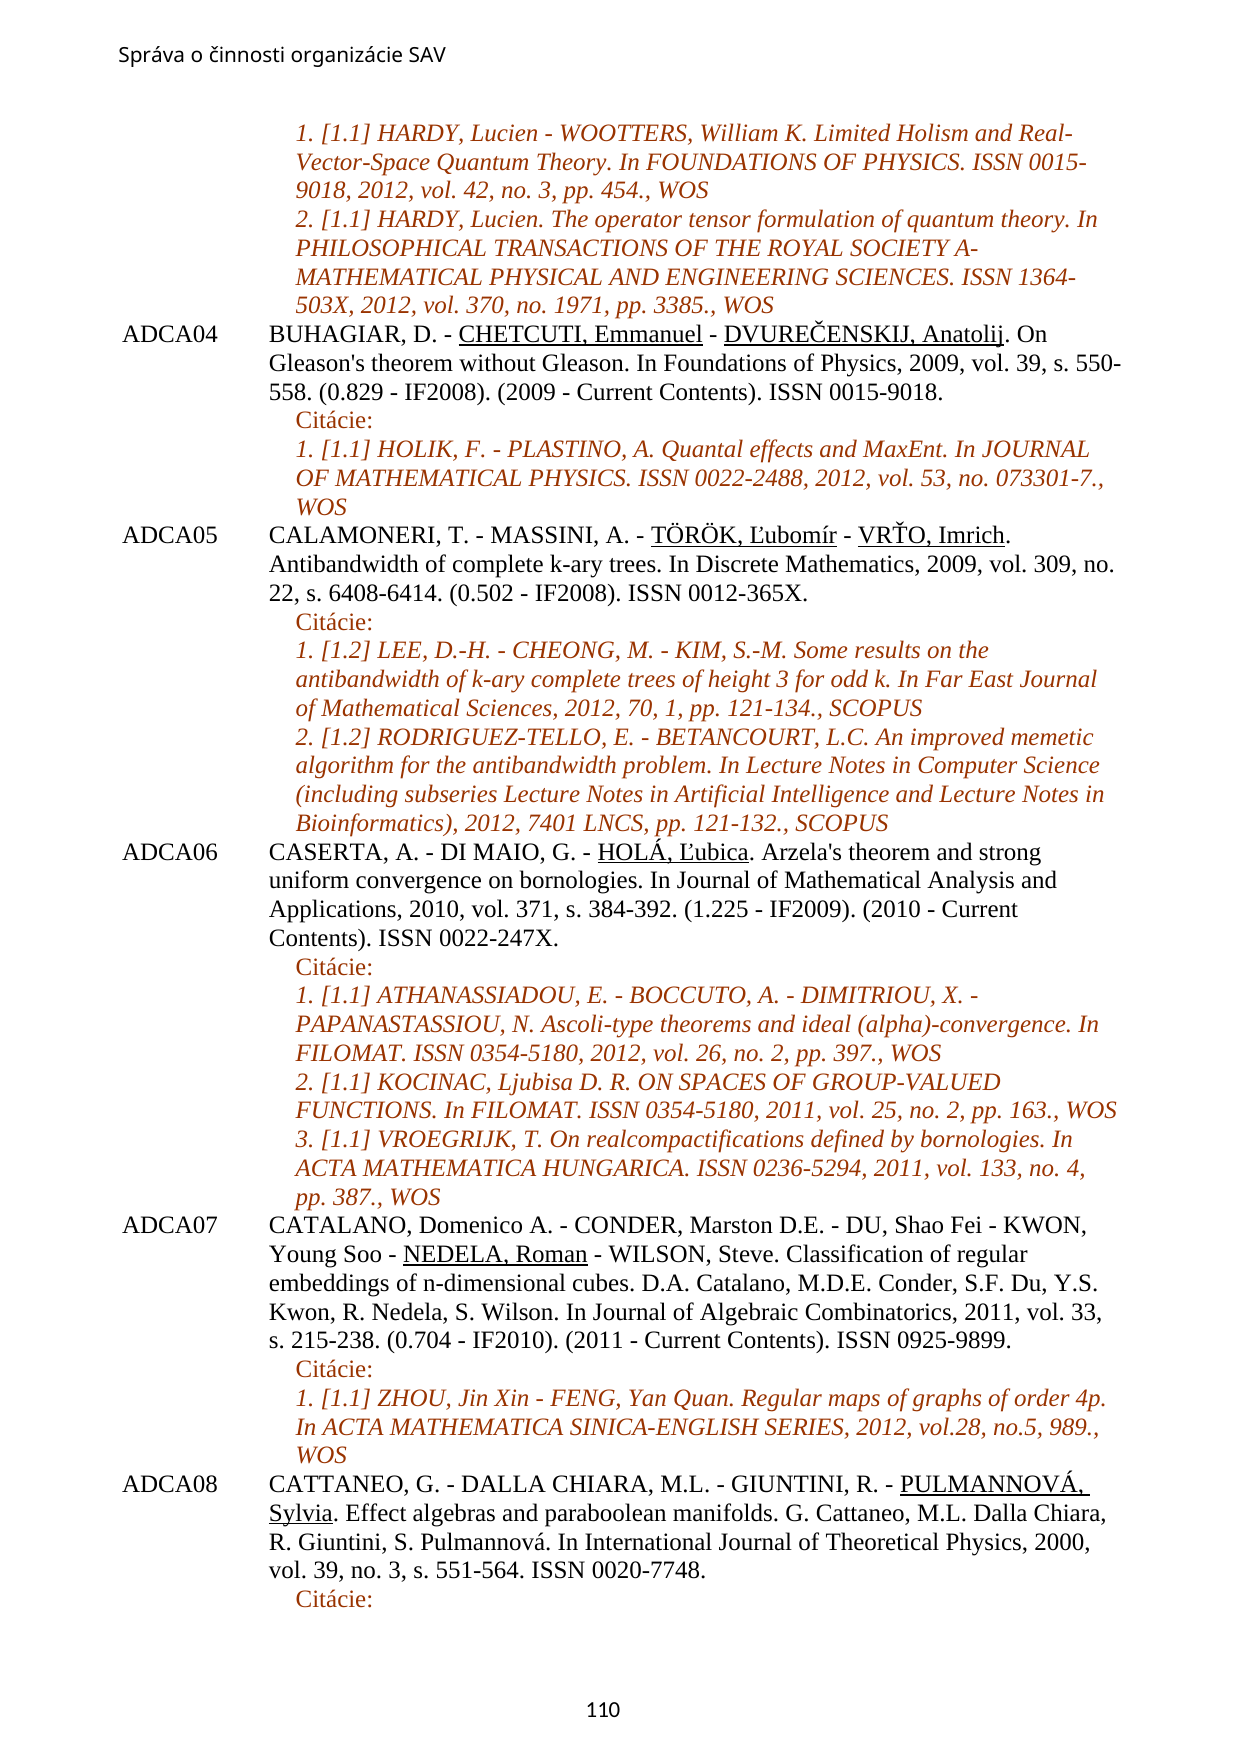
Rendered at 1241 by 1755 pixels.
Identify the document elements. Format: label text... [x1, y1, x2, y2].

text 1. [1.1] ZHOU, Jin Xin - FENG, Yan Quan. Regular maps of graphs of order 4p. In ACTA MATHEMATICA SINICA-ENGLISH SERIES, 2012, vol.28, no.5, 989., WOS [295, 1383, 1122, 1469]
text 2. [1.2] RODRIGUEZ-TELLO, E. - BETANCOURT, L.C. An improved memetic algorithm for the antibandwidth problem. In Lecture Notes in Computer Science (including subseries Lecture Notes in Artificial Intelligence and Lecture Notes in Bioinformatics), 2012, 7401 LNCS, pp. 121-132., SCOPUS [295, 722, 1122, 837]
table_header ADCA08 [122, 1469, 269, 1584]
table_header CATALANO, Domenico A. - CONDER, Marston D.E. - DU, Shao Fei - KWON, Young Soo - NEDELA, Roman - WILSON, Steve. Classification of regular embeddings of n-dimensional cubes. D.A. Catalano, M.D.E. Conder, S.F. Du, Y.S. Kwon, R. Nedela, S. Wilson. In Journal of Algebraic Combinatorics, 2011, vol. 33, s. 215-238. (0.704 - IF2010). (2011 - Current Contents). ISSN 0925-9899. [269, 1211, 1122, 1354]
table_header ADCA06 [122, 837, 269, 952]
text 1. [1.1] ATHANASSIADOU, E. - BOCCUTO, A. - DIMITRIOU, X. - PAPANASTASSIOU, N. Ascoli-type theorems and ideal (alpha)-convergence. In FILOMAT. ISSN 0354-5180, 2012, vol. 26, no. 2, pp. 397., WOS [295, 981, 1122, 1067]
table_header CASERTA, A. - DI MAIO, G. - HOLÁ, Ľubica. Arzela's theorem and strong uniform convergence on bornologies. In Journal of Mathematical Analysis and Applications, 2010, vol. 371, s. 384-392. (1.225 - IF2009). (2010 - Current Contents). ISSN 0022-247X. [269, 837, 1122, 952]
text 2. [1.1] KOCINAC, Ljubisa D. R. ON SPACES OF GROUP-VALUED FUNCTIONS. In FILOMAT. ISSN 0354-5180, 2011, vol. 25, no. 2, pp. 163., WOS [295, 1067, 1122, 1124]
text 1. [1.2] LEE, D.-H. - CHEONG, M. - KIM, S.-M. Some results on the antibandwidth of k-ary complete trees of height 3 for odd k. In Far East Journal of Mathematical Sciences, 2012, 70, 1, pp. 121-134., SCOPUS [295, 636, 1122, 722]
text Citácie: [295, 952, 1122, 981]
text 3. [1.1] VROEGRIJK, T. On realcompactifications defined by bornologies. In ACTA MATHEMATICA HUNGARICA. ISSN 0236-5294, 2011, vol. 133, no. 4, pp. 387., WOS [295, 1124, 1122, 1211]
table_header ADCA04 [122, 319, 269, 406]
text 1. [1.1] HARDY, Lucien - WOOTTERS, William K. Limited Holism and Real-Vector-Space Quantum Theory. In FOUNDATIONS OF PHYSICS. ISSN 0015-9018, 2012, vol. 42, no. 3, pp. 454., WOS [295, 118, 1122, 204]
text Citácie: [295, 1584, 1122, 1613]
table_header CALAMONERI, T. - MASSINI, A. - TÖRÖK, Ľubomír - VRŤO, Imrich. Antibandwidth of complete k-ary trees. In Discrete Mathematics, 2009, vol. 309, no. 22, s. 6408-6414. (0.502 - IF2008). ISSN 0012-365X. [269, 521, 1122, 607]
table_header BUHAGIAR, D. - CHETCUTI, Emmanuel - DVUREČENSKIJ, Anatolij. On Gleason's theorem without Gleason. In Foundations of Physics, 2009, vol. 39, s. 550-558. (0.829 - IF2008). (2009 - Current Contents). ISSN 0015-9018. [269, 319, 1122, 406]
table_header ADCA07 [122, 1211, 269, 1354]
text Citácie: [295, 406, 1122, 434]
table_header CATTANEO, G. - DALLA CHIARA, M.L. - GIUNTINI, R. - PULMANNOVÁ, Sylvia. Effect algebras and paraboolean manifolds. G. Cattaneo, M.L. Dalla Chiara, R. Giuntini, S. Pulmannová. In International Journal of Theoretical Physics, 2000, vol. 39, no. 3, s. 551-564. ISSN 0020-7748. [269, 1469, 1122, 1584]
text 2. [1.1] HARDY, Lucien. The operator tensor formulation of quantum theory. In PHILOSOPHICAL TRANSACTIONS OF THE ROYAL SOCIETY A-MATHEMATICAL PHYSICAL AND ENGINEERING SCIENCES. ISSN 1364-503X, 2012, vol. 370, no. 1971, pp. 3385., WOS [295, 204, 1122, 319]
text 1. [1.1] HOLIK, F. - PLASTINO, A. Quantal effects and MaxEnt. In JOURNAL OF MATHEMATICAL PHYSICS. ISSN 0022-2488, 2012, vol. 53, no. 073301-7., WOS [295, 434, 1122, 521]
table_header ADCA05 [122, 521, 269, 607]
text Citácie: [295, 607, 1122, 636]
text Citácie: [295, 1354, 1122, 1383]
